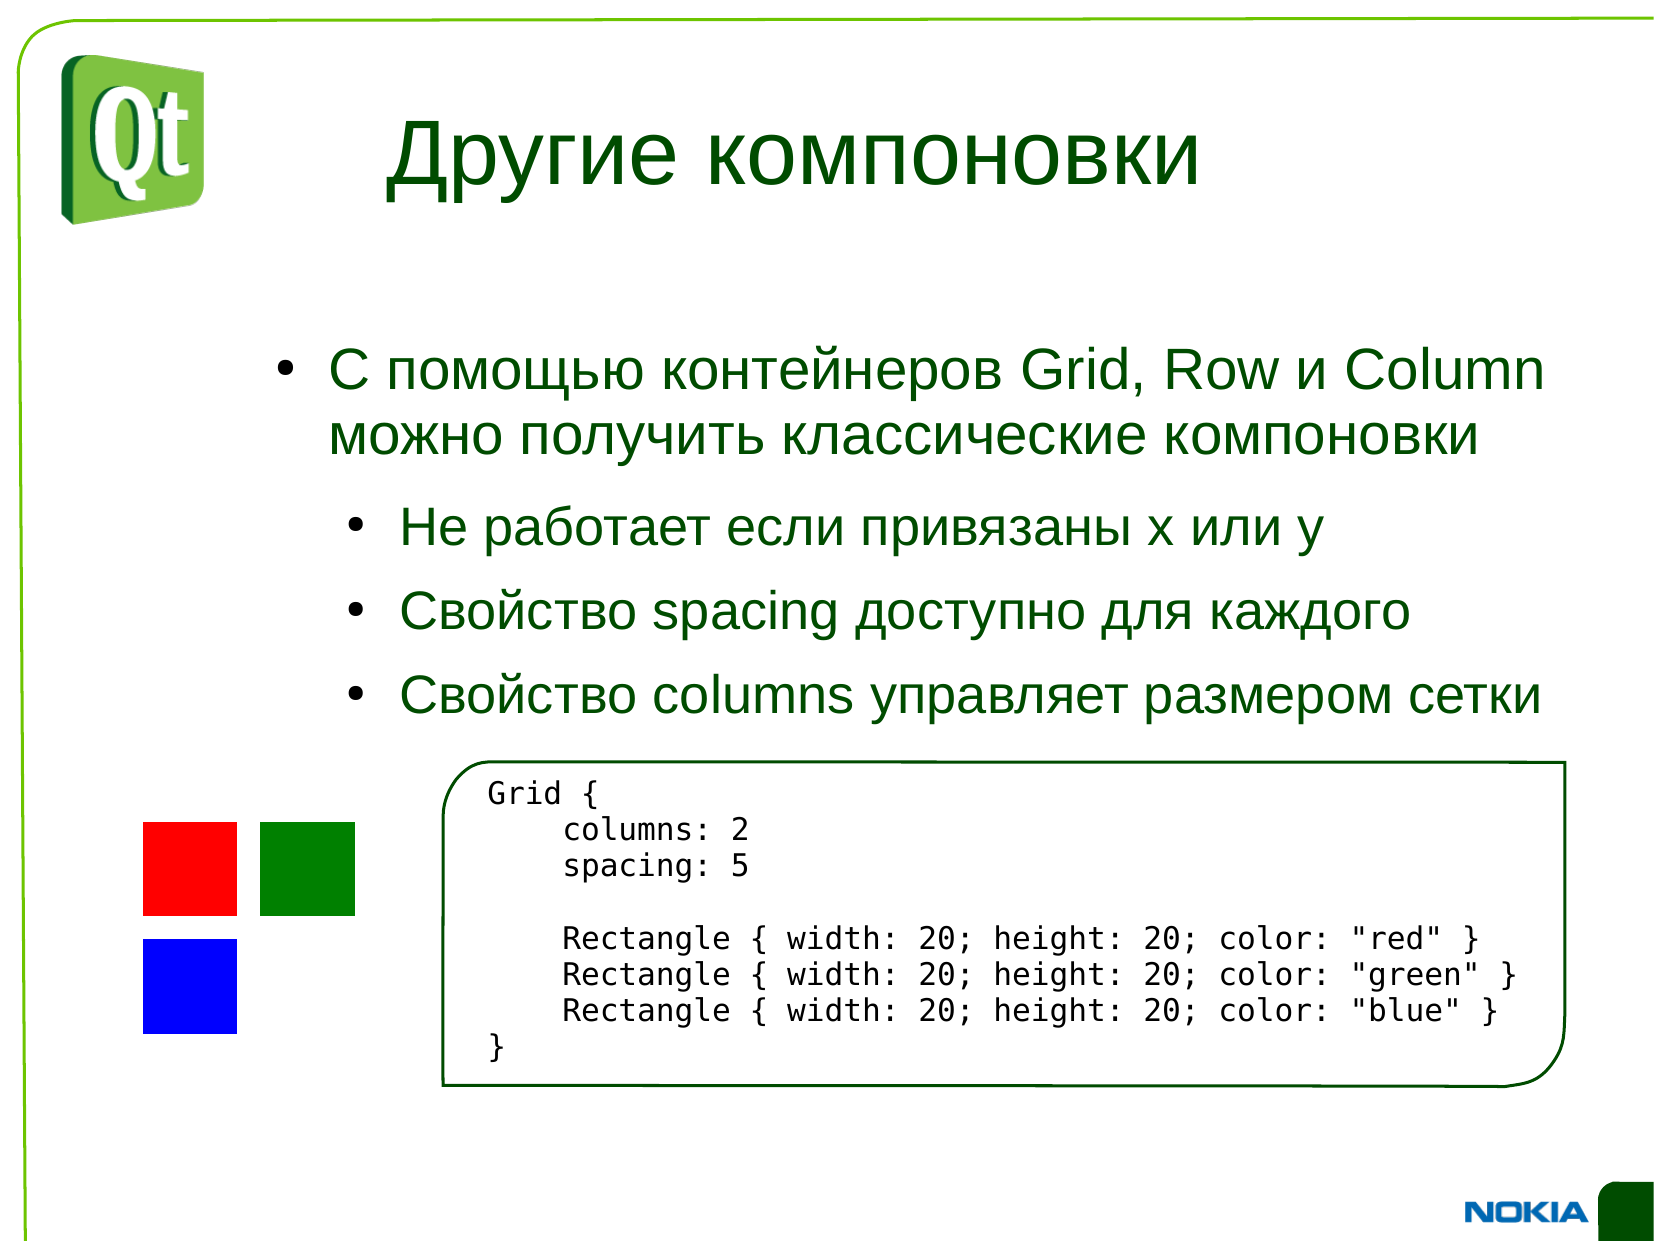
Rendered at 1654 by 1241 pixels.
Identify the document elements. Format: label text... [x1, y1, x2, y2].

picture [61, 55, 204, 225]
picture [1465, 1201, 1589, 1223]
picture [143, 822, 355, 1034]
text_box Grid { columns: 2 spacing: 5 Rectangle { width: 20; height: 20; color: "red" } Rectangle { width: 20; height: 20; color: "green" } Rectangle { width: 20; height: 20; color: "blue" } } [472, 767, 1563, 1085]
title Другие компоновки [257, 56, 1333, 250]
text_box Grid { columns: 2 spacing: 5 Rectangle { width: 20; height: 20; color: "red" } Rectangle { width: 20; height: 20; color: "green" } Rectangle { width: 20; height: 20; color: "blue" } } [472, 1043, 1565, 1093]
list С помощью контейнеров Grid, Row и Column можно получить классические компоновки Не работает если привязаны x или y Свойство spacing доступно для каждого Свойство columns управляет размером сетки [257, 336, 1577, 1141]
